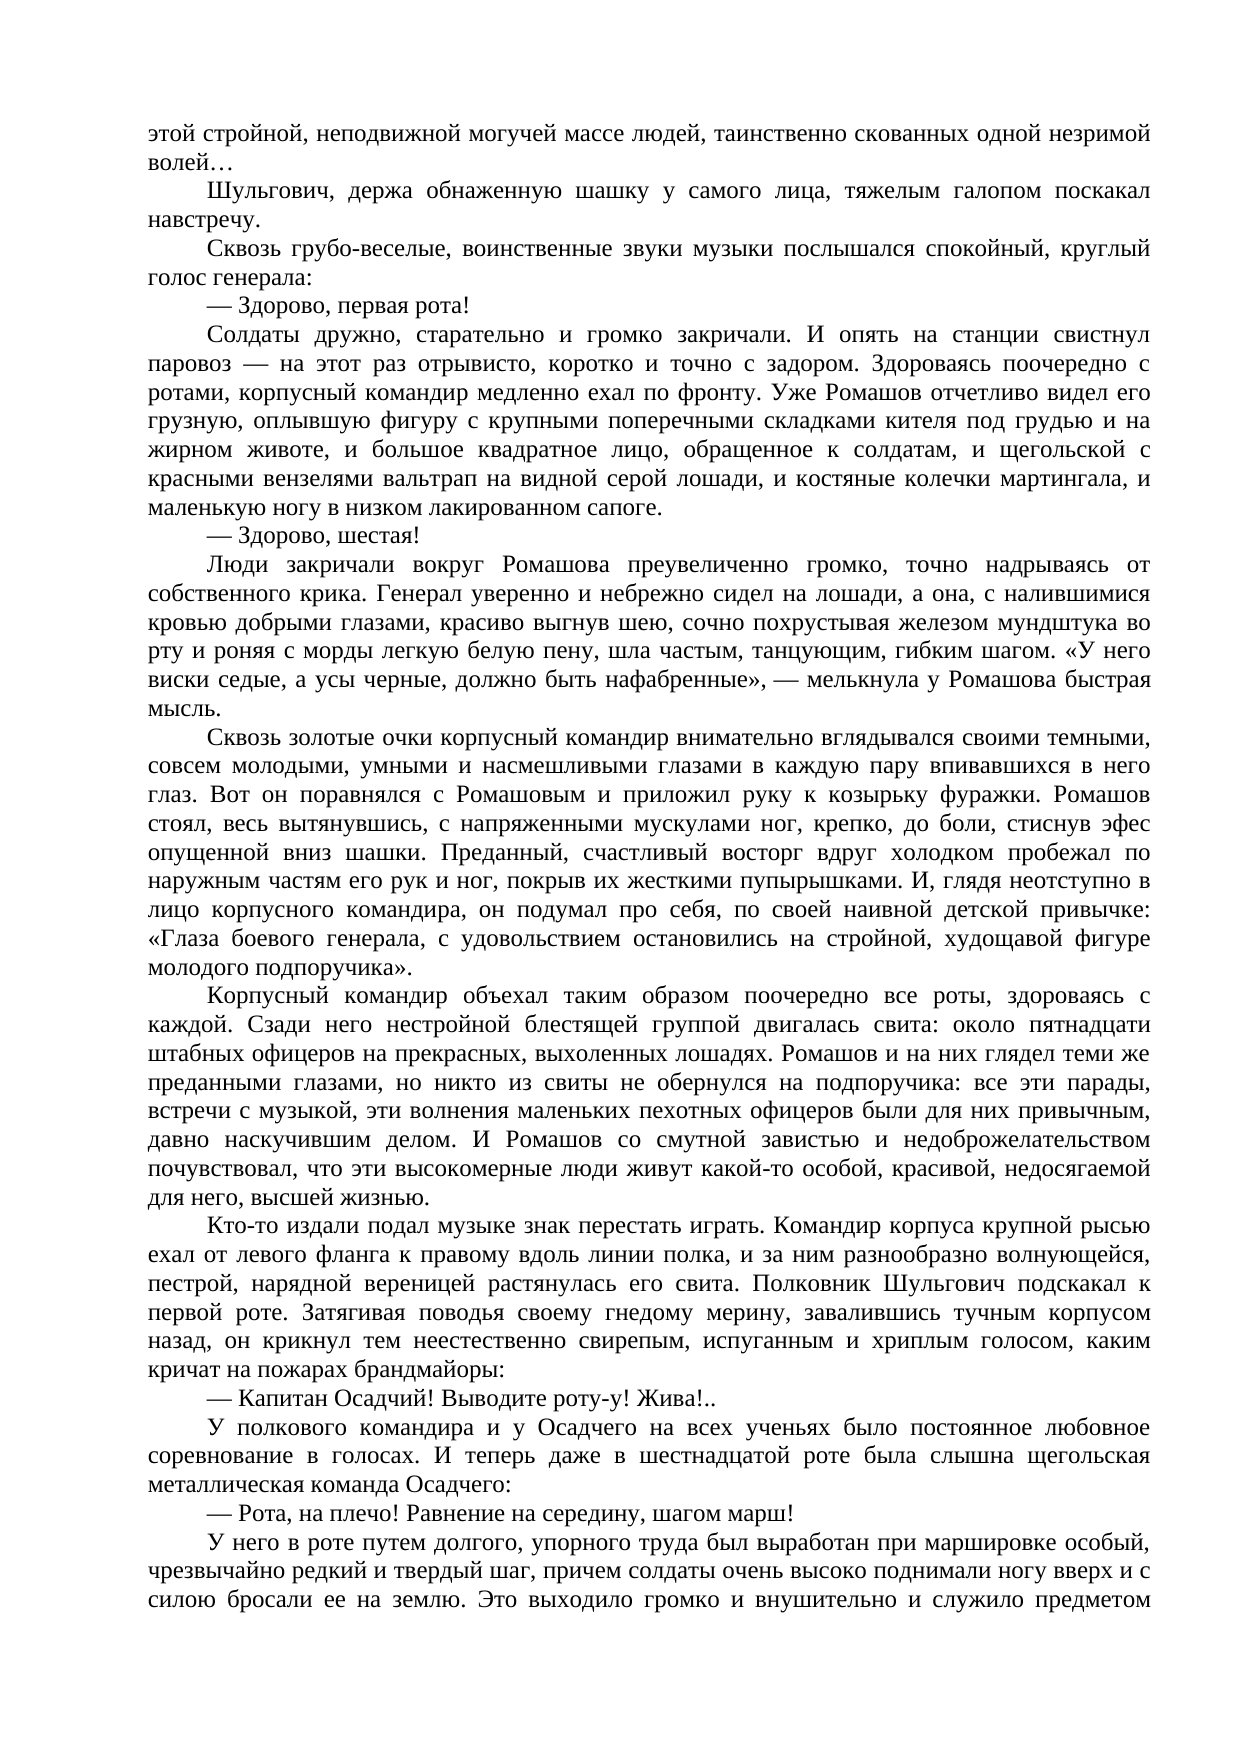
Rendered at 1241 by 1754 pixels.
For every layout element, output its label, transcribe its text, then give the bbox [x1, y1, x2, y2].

text — Здорово, шестая! [148, 521, 1152, 549]
text Люди закричали вокруг Ромашова преувеличенно громко, точно надрываясь от собственного крика. Генерал уверенно и небрежно сидел на лошади, а она, с налившимися кровью добрыми глазами, красиво выгнув шею, сочно похрустывая железом мундштука во рту и роняя с морды легкую белую пену, шла частым, танцующим, гибким шагом. «У него виски седые, а усы черные, должно быть нафабренные», — мелькнула у Ромашова быстрая мысль. [148, 549, 1152, 722]
text У полкового командира и у Осадчего на всех ученьях было постоянное любовное соревнование в голосах. И теперь даже в шестнадцатой роте была слышна щегольская металлическая команда Осадчего: [148, 1412, 1152, 1498]
text У него в роте путем долгого, упорного труда был выработан при маршировке особый, чрезвычайно редкий и твердый шаг, причем солдаты очень высоко поднимали ногу вверх и с силою бросали ее на землю. Это выходило громко и внушительно и служило предметом [148, 1527, 1152, 1613]
text Сквозь золотые очки корпусный командир внимательно вглядывался своими темными, совсем молодыми, умными и насмешливыми глазами в каждую пару впивавшихся в него глаз. Вот он поравнялся с Ромашовым и приложил руку к козырьку фуражки. Ромашов стоял, весь вытянувшись, с напряженными мускулами ног, крепко, до боли, стиснув эфес опущенной вниз шашки. Преданный, счастливый восторг вдруг холодком пробежал по наружным частям его рук и ног, покрыв их жесткими пупырышками. И, глядя неотступно в лицо корпусного командира, он подумал про себя, по своей наивной детской привычке: «Глаза боевого генерала, с удовольствием остановились на стройной, худощавой фигуре молодого подпоручика». [148, 722, 1152, 981]
text Сквозь грубо-веселые, воинственные звуки музыки послышался спокойный, круглый голос генерала: [148, 233, 1152, 291]
text этой стройной, неподвижной могучей массе людей, таинственно скованных одной незримой волей… [148, 118, 1152, 176]
text Кто-то издали подал музыке знак перестать играть. Командир корпуса крупной рысью ехал от левого фланга к правому вдоль линии полка, и за ним разнообразно волнующейся, пестрой, нарядной вереницей растянулась его свита. Полковник Шульгович подскакал к первой роте. Затягивая поводья своему гнедому мерину, завалившись тучным корпусом назад, он крикнул тем неестественно свирепым, испуганным и хриплым голосом, каким кричат на пожарах брандмайоры: [148, 1211, 1152, 1383]
text — Капитан Осадчий! Выводите роту-у! Жива!.. [148, 1383, 1152, 1412]
text Корпусный командир объехал таким образом поочередно все роты, здороваясь с каждой. Сзади него нестройной блестящей группой двигалась свита: около пятнадцати штабных офицеров на прекрасных, выхоленных лошадях. Ромашов и на них глядел теми же преданными глазами, но никто из свиты не обернулся на подпоручика: все эти парады, встречи с музыкой, эти волнения маленьких пехотных офицеров были для них привычным, давно наскучившим делом. И Ромашов со смутной завистью и недоброжелательством почувствовал, что эти высокомерные люди живут какой-то особой, красивой, недосягаемой для него, высшей жизнью. [148, 981, 1152, 1211]
text — Здорово, первая рота! [148, 291, 1152, 319]
text — Рота, на плечо! Равнение на середину, шагом марш! [148, 1498, 1152, 1527]
text Шульгович, держа обнаженную шашку у самого лица, тяжелым галопом поскакал навстречу. [148, 176, 1152, 233]
text Солдаты дружно, старательно и громко закричали. И опять на станции свистнул паровоз — на этот раз отрывисто, коротко и точно с задором. Здороваясь поочередно с ротами, корпусный командир медленно ехал по фронту. Уже Ромашов отчетливо видел его грузную, оплывшую фигуру с крупными поперечными складками кителя под грудью и на жирном животе, и большое квадратное лицо, обращенное к солдатам, и щегольской с красными вензелями вальтрап на видной серой лошади, и костяные колечки мартингала, и маленькую ногу в низком лакированном сапоге. [148, 319, 1152, 521]
